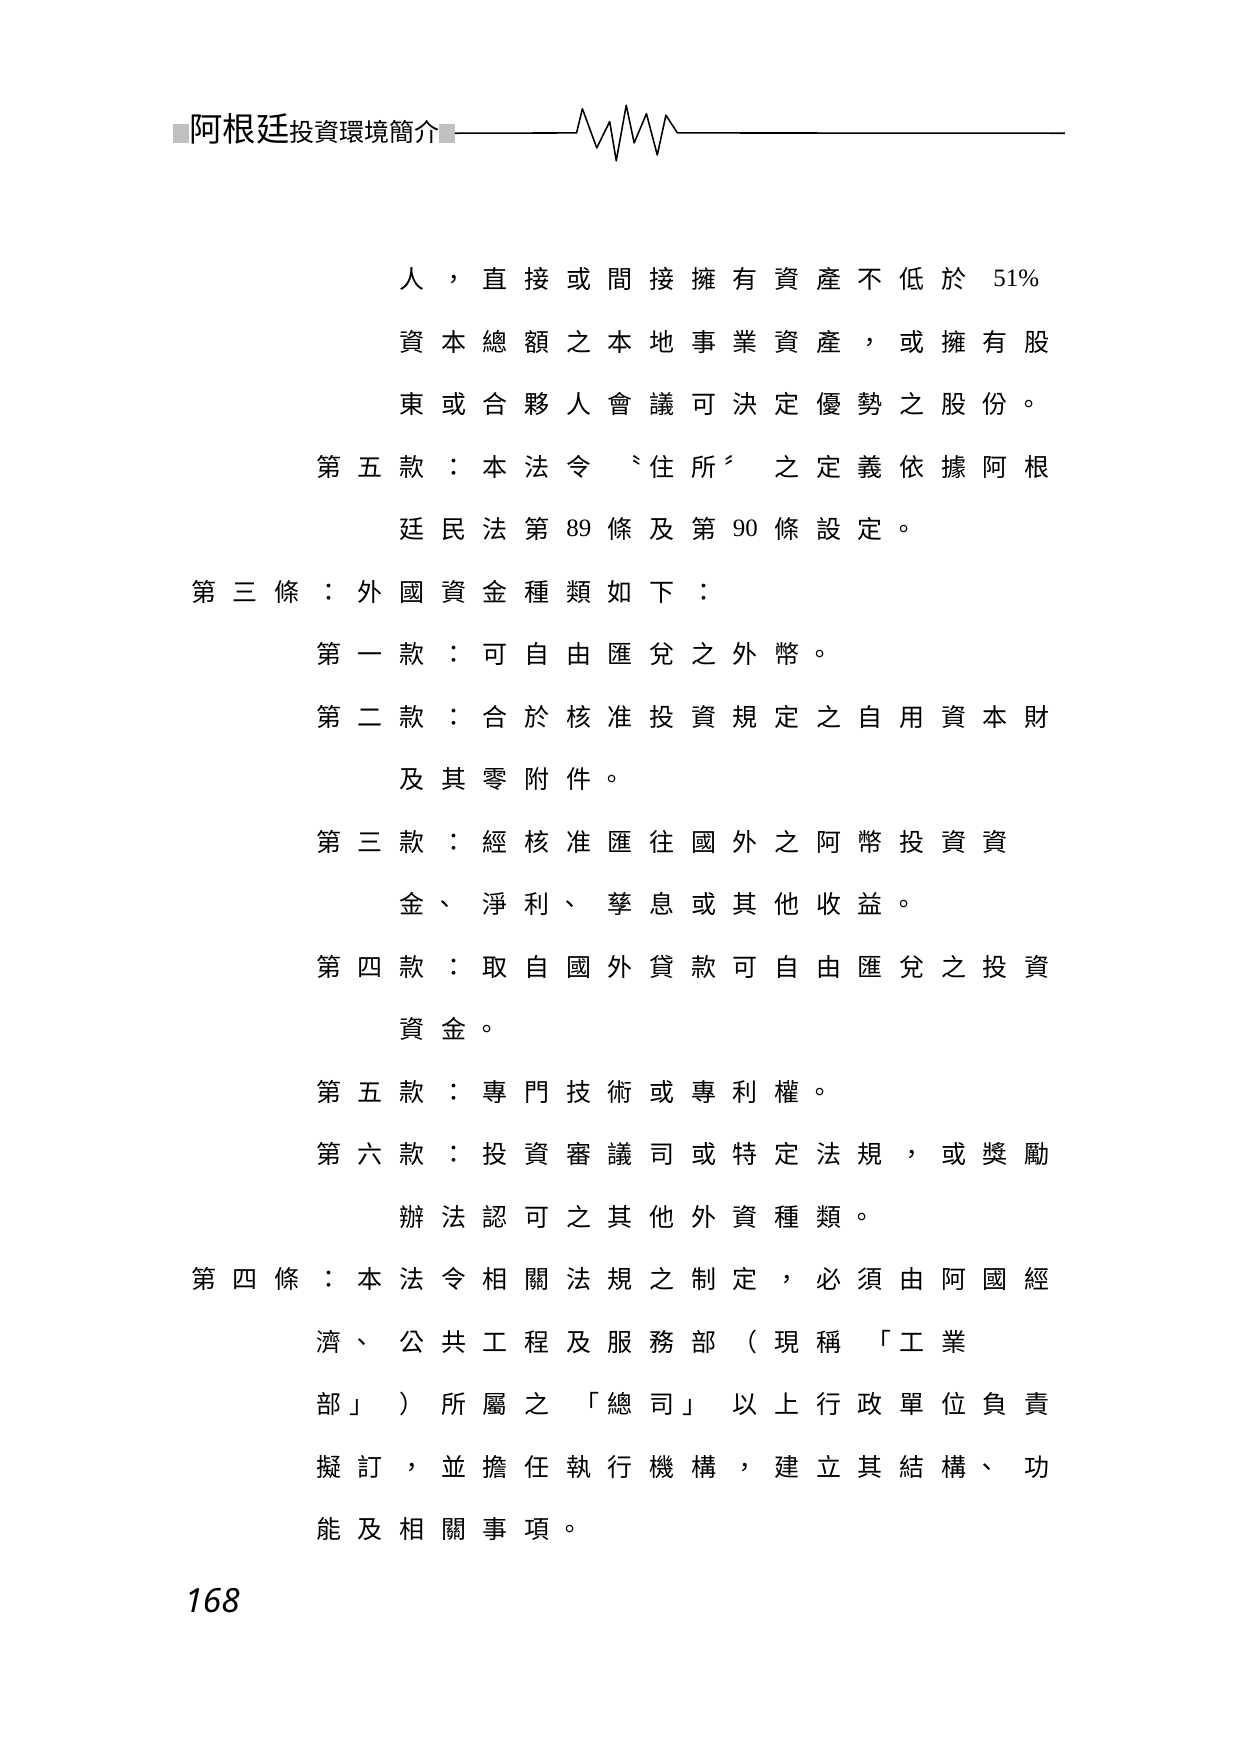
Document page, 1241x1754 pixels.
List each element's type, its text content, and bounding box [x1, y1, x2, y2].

text 第六款：投資審議司或特定法規，或獎勵辦法認可之其他外資種類。 [281, 1111, 1058, 1236]
text 人，直接或間接擁有資產不低於51%資本總額之本地事業資產，或擁有股東或合夥人會議可決定優勢之股份。 [379, 236, 1058, 424]
text 第五款：專門技術或專利權。 [281, 1049, 1058, 1111]
text 第四條：本法令相關法規之制定，必須由阿國經濟、公共工程及服務部（現稱「工業部」）所屬之「總司」以上行政單位負責擬訂，並擔任執行機構，建立其結構、功能及相關事項。 [183, 1236, 1058, 1549]
text 第一款：可自由匯兌之外幣。 [281, 611, 1058, 674]
text 第四款：取自國外貸款可自由匯兌之投資資金。 [281, 924, 1058, 1049]
text 第二款：合於核准投資規定之自用資本財及其零附件。 [281, 674, 1058, 799]
text 第五款：本法令〝住所〞之定義依據阿根廷民法第89條及第90條設定。 [281, 424, 1058, 549]
text 第三條：外國資金種類如下： [183, 549, 1058, 611]
text 第三款：經核准匯往國外之阿幣投資資金、淨利、孳息或其他收益。 [281, 799, 1058, 924]
